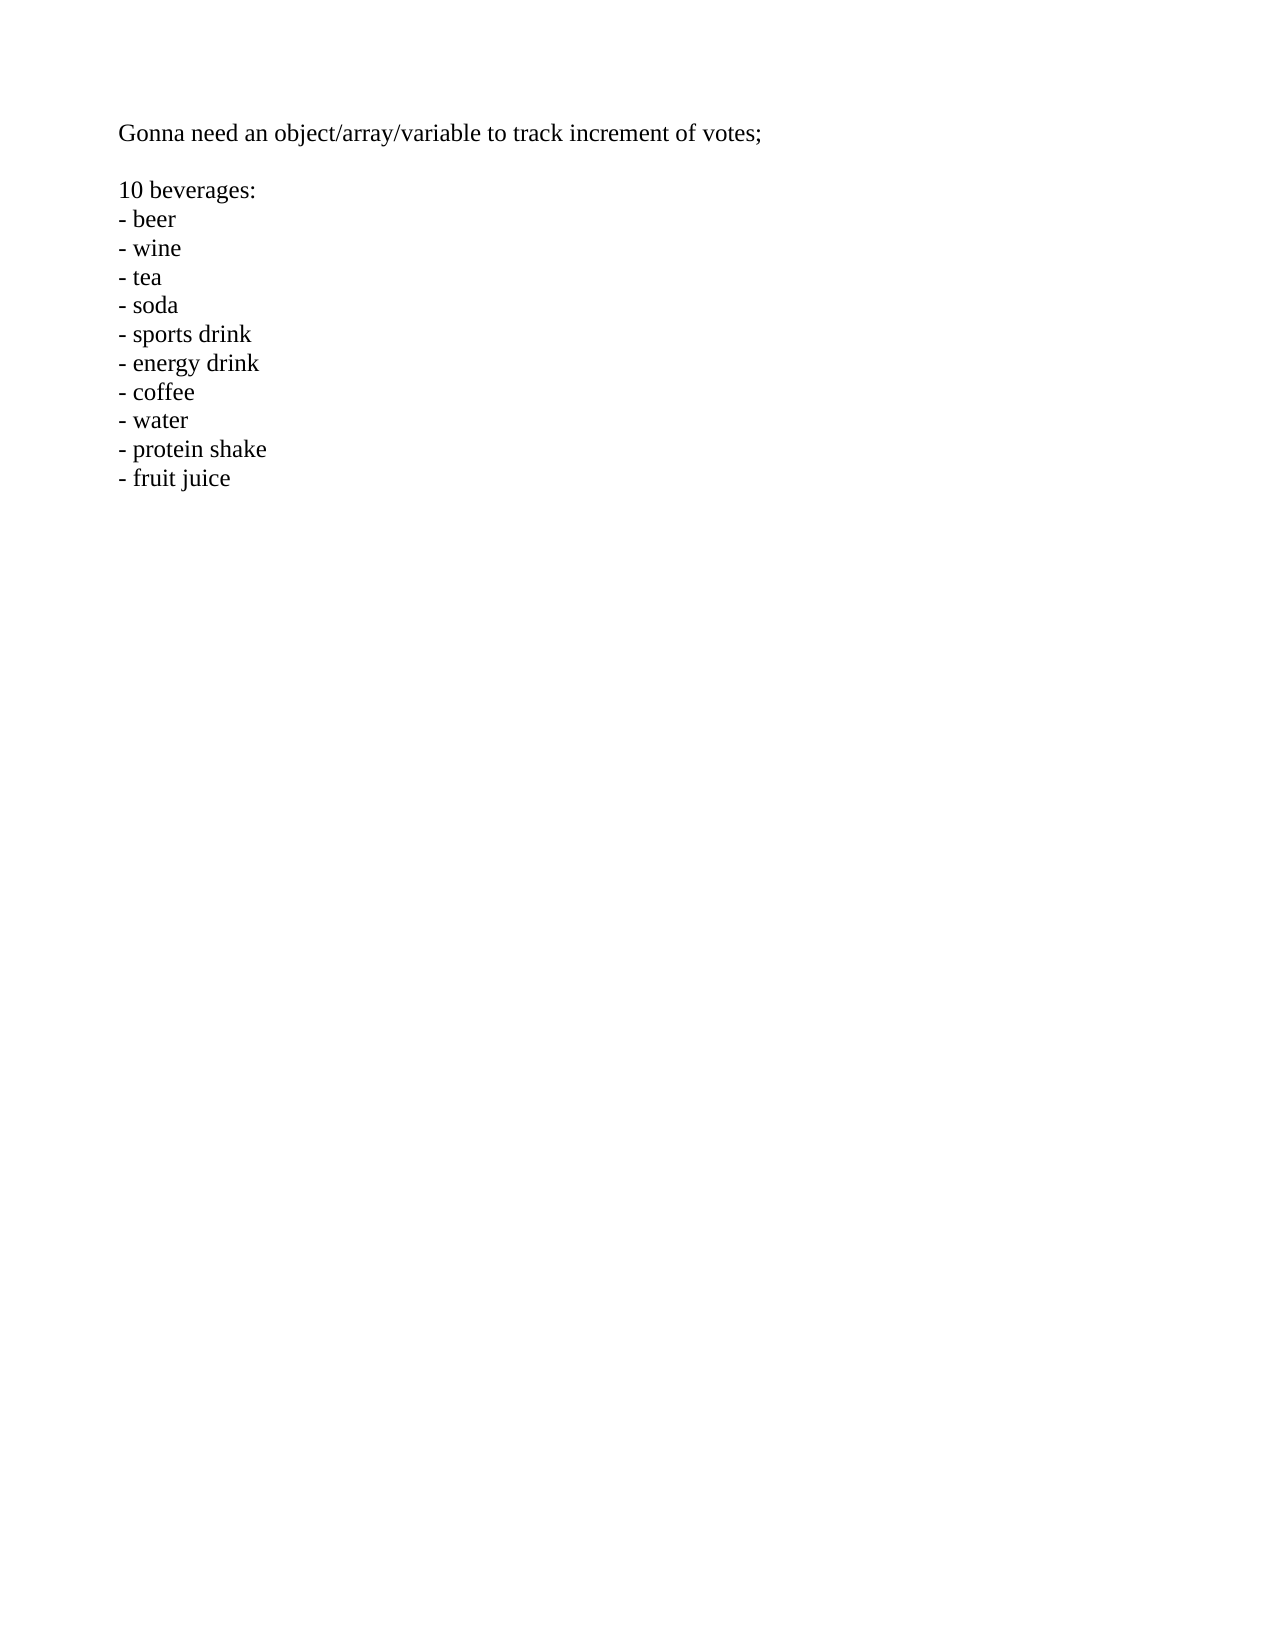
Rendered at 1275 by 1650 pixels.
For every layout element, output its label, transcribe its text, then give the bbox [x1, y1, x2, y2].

text - wine [118, 233, 1157, 262]
text - water [118, 406, 1157, 434]
text - fruit juice [118, 463, 1157, 492]
text - coffee [118, 377, 1157, 406]
text 10 beverages: [118, 176, 1157, 204]
text - energy drink [118, 348, 1157, 377]
text Gonna need an object/array/variable to track increment of votes; [118, 118, 1157, 147]
text - protein shake [118, 434, 1157, 463]
text - soda [118, 291, 1157, 319]
text - beer [118, 204, 1157, 233]
text - tea [118, 262, 1157, 291]
text - sports drink [118, 319, 1157, 348]
